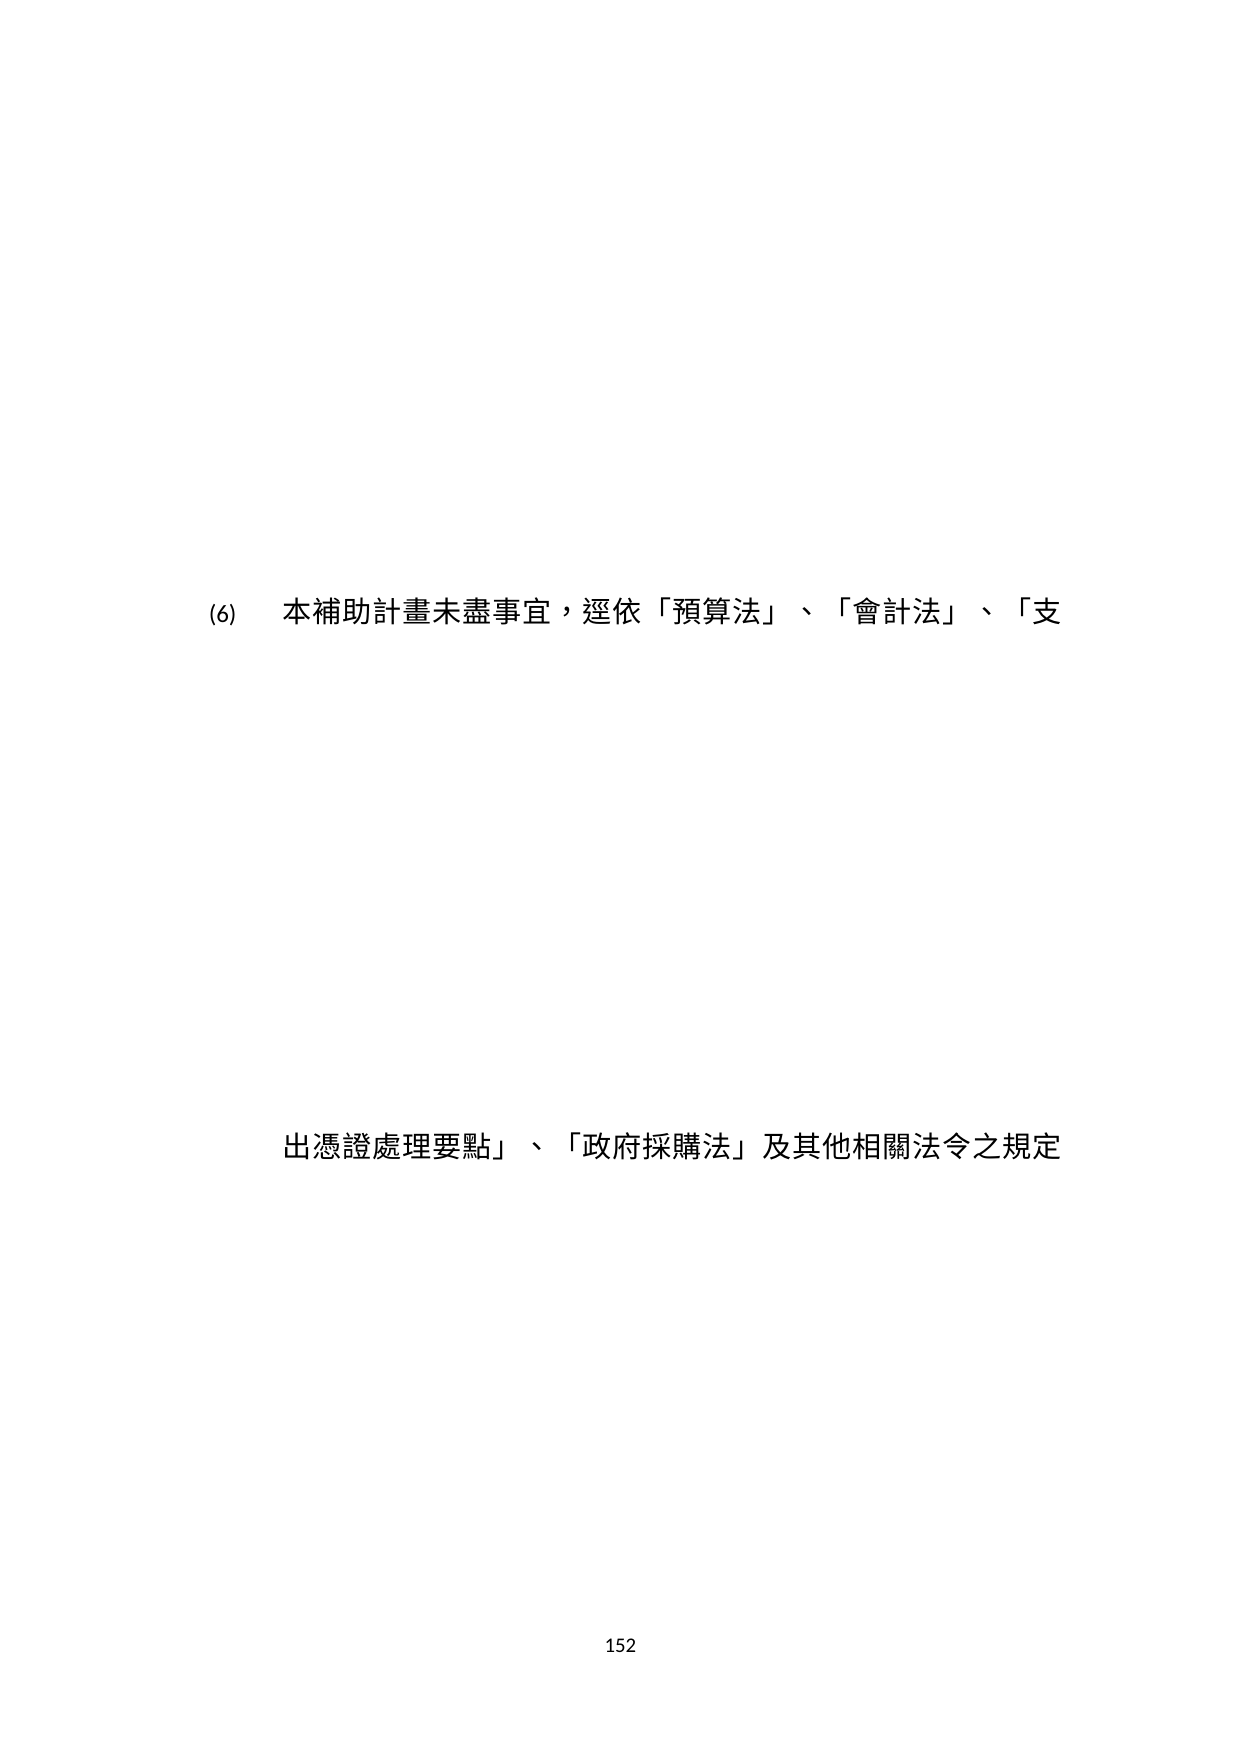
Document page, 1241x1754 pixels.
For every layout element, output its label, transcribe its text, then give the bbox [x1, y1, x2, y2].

list 本補助計畫未盡事宜，逕依「預算法」、「會計法」、「支出憑證處理要點」、「政府採購法」及其他相關法令之規定辦理。 [208, 342, 1063, 1412]
